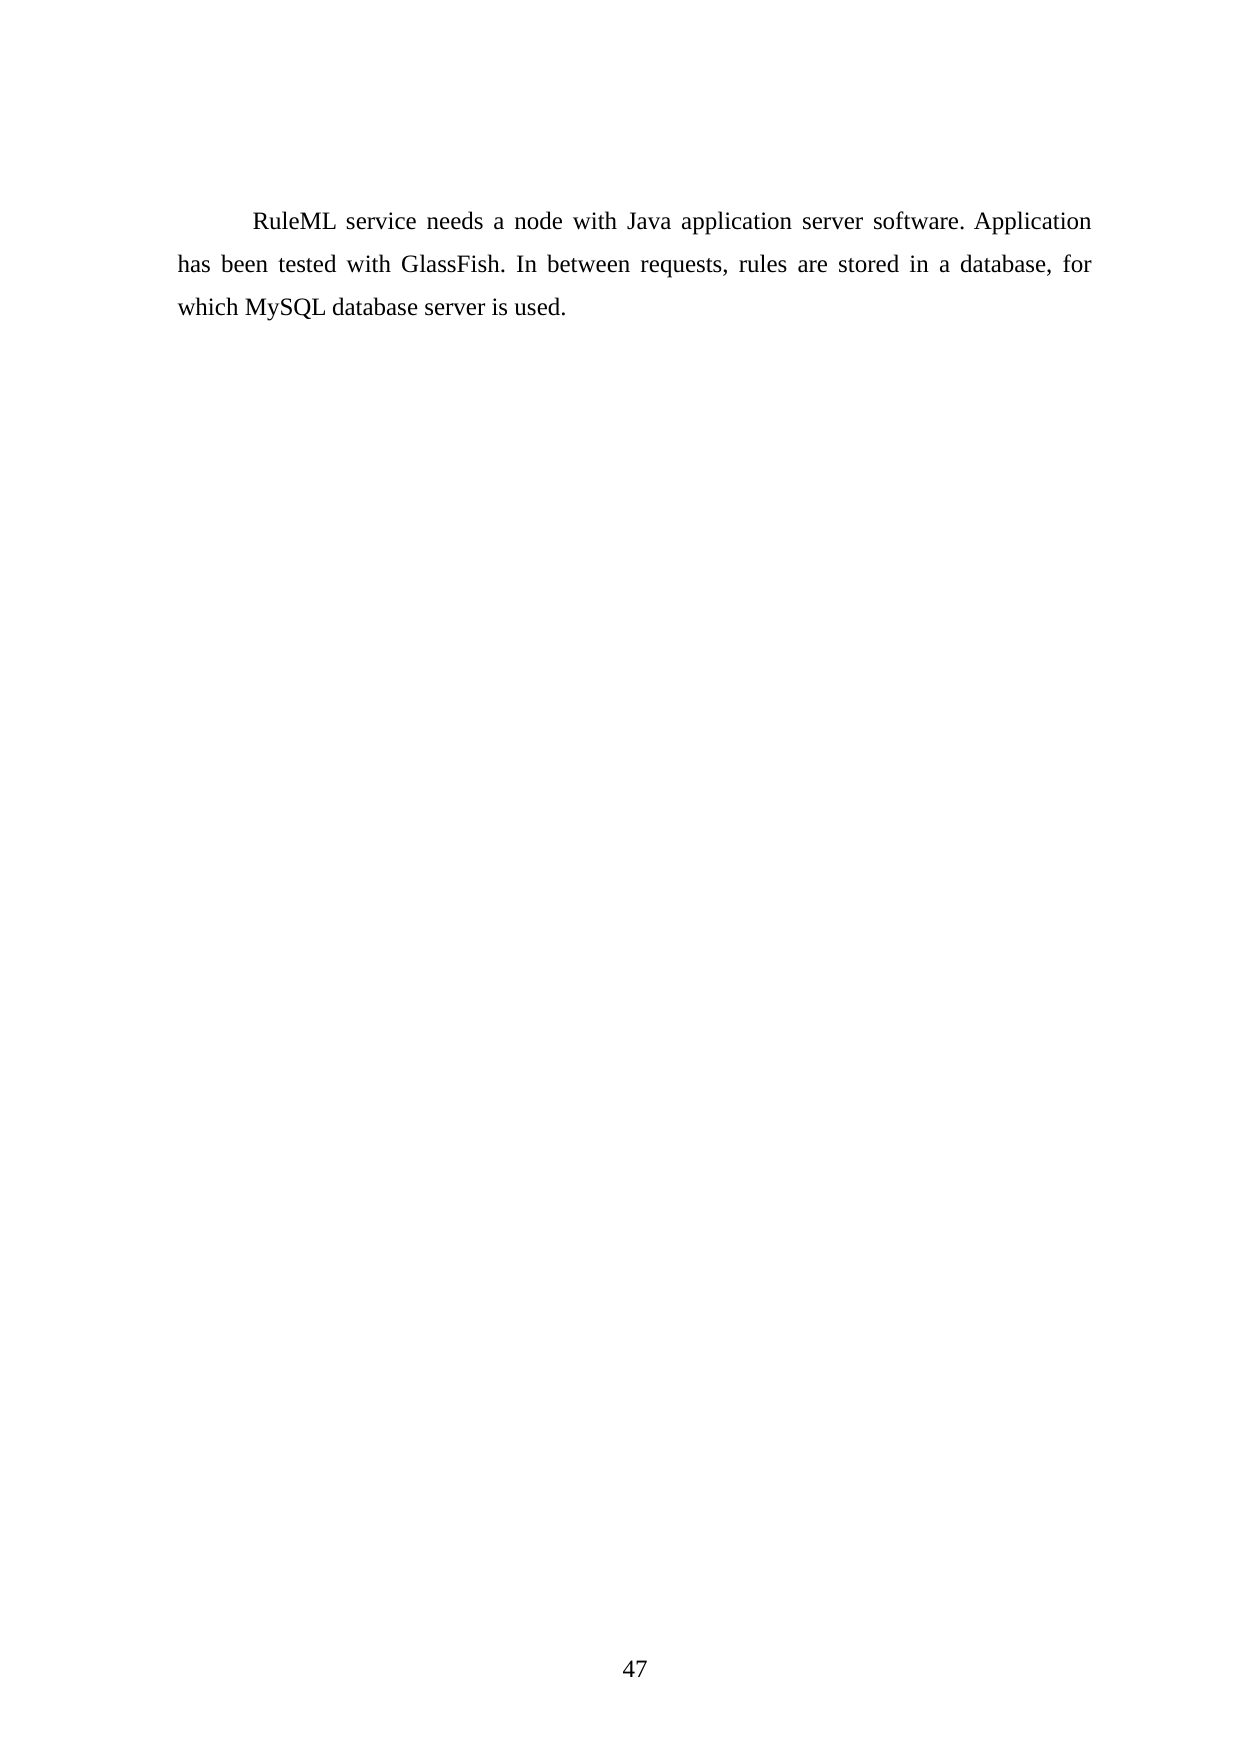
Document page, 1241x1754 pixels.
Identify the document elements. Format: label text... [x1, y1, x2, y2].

text RuleML service needs a node with Java application server software. Application has been tested with GlassFish. In between requests, rules are stored in a database, for which MySQL database server is used. [177, 206, 1093, 321]
